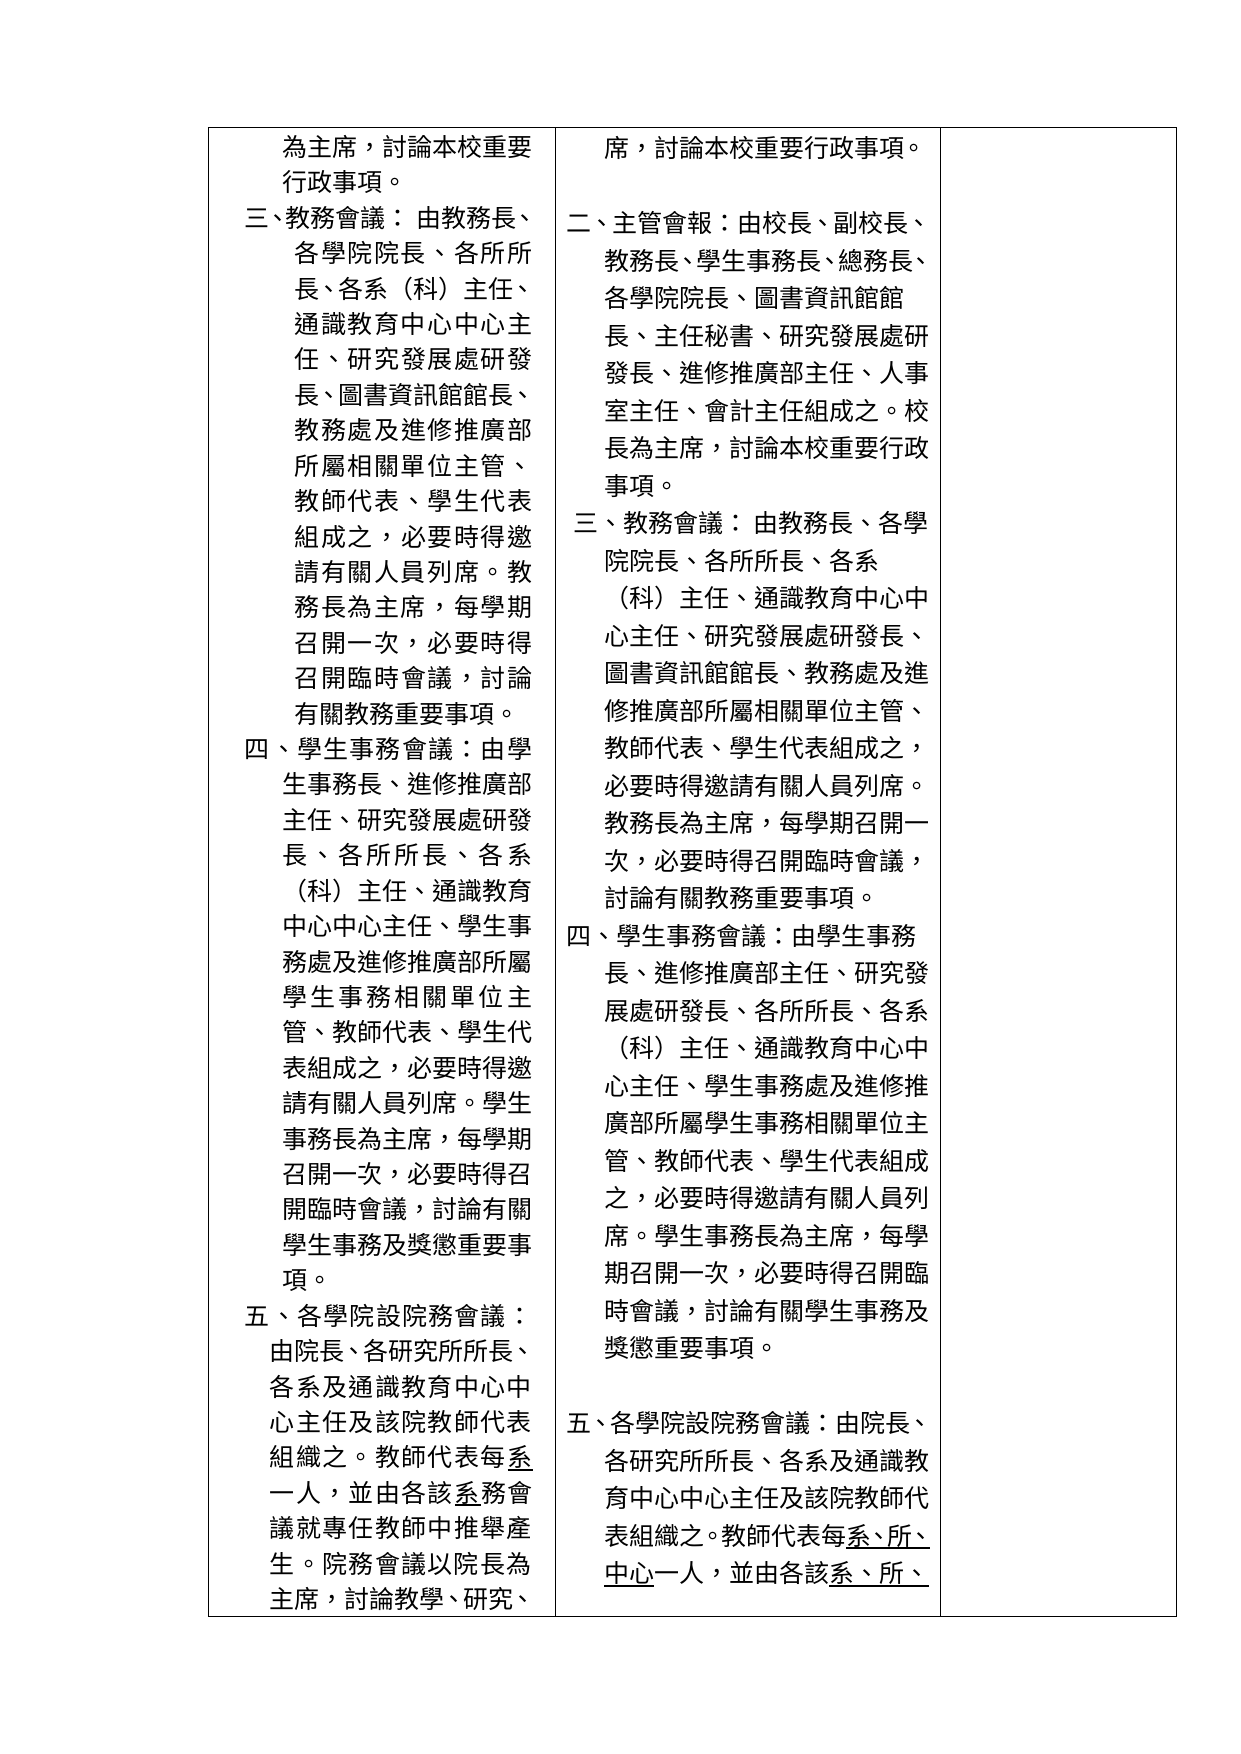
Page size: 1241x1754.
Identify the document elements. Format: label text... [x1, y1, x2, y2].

table_cell 席，討論本校重要行政事項。 二、主管會報：由校長、副校長、教務長、學生事務長、總務長、各學院院長、圖書資訊館館長、主任秘書、研究發展處研發長、進修推廣部主任、人事室主任、會計主任組成之。校長為主席，討論本校重要行政事項。 三、教務會議： 由教務長、各學院院長、各所所長、各系（科）主任、通識教育中心中心主任、研究發展處研發長、圖書資訊館館長、教務處及進修推廣部所屬相關單位主管、教師代表、學生代表組成之，必要時得邀請有關人員列席。教務長為主席，每學期召開一次，必要時得召開臨時會議，討論有關教務重要事項。 四、學生事務會議：由學生事務長、進修推廣部主任、研究發展處研發長、各所所長、各系（科）主任、通識教育中心中心主任、學生事務處及進修推廣部所屬學生事務相關單位主管、教師代表、學生代表組成之，必要時得邀請有關人員列席。學生事務長為主席，每學期召開一次，必要時得召開臨時會議，討論有關學生事務及獎懲重要事項。 五、各學院設院務會議：由院長、各研究所所長、各系及通識教育中心中心主任及該院教師代表組織之。教師代表每系、所、中心一人，並由各該系、所、 [556, 128, 940, 1616]
table_cell [941, 128, 1176, 1616]
table_cell 為主席，討論本校重要行政事項。 三、教務會議： 由教務長、各學院院長、各所所長、各系（科）主任、通識教育中心中心主任、研究發展處研發長、圖書資訊館館長、教務處及進修推廣部所屬相關單位主管、教師代表、學生代表組成之，必要時得邀請有關人員列席。教務長為主席，每學期召開一次，必要時得召開臨時會議，討論有關教務重要事項。 四、學生事務會議：由學生事務長、進修推廣部主任、研究發展處研發長、各所所長、各系（科）主任、通識教育中心中心主任、學生事務處及進修推廣部所屬學生事務相關單位主管、教師代表、學生代表組成之，必要時得邀請有關人員列席。學生事務長為主席，每學期召開一次，必要時得召開臨時會議，討論有關學生事務及獎懲重要事項。 五、各學院設院務會議：由院長、各研究所所長、各系及通識教育中心中心主任及該院教師代表組織之。教師代表每系一人，並由各該系務會議就專任教師中推舉產生。院務會議以院長為主席，討論教學、研究、 [209, 128, 555, 1616]
